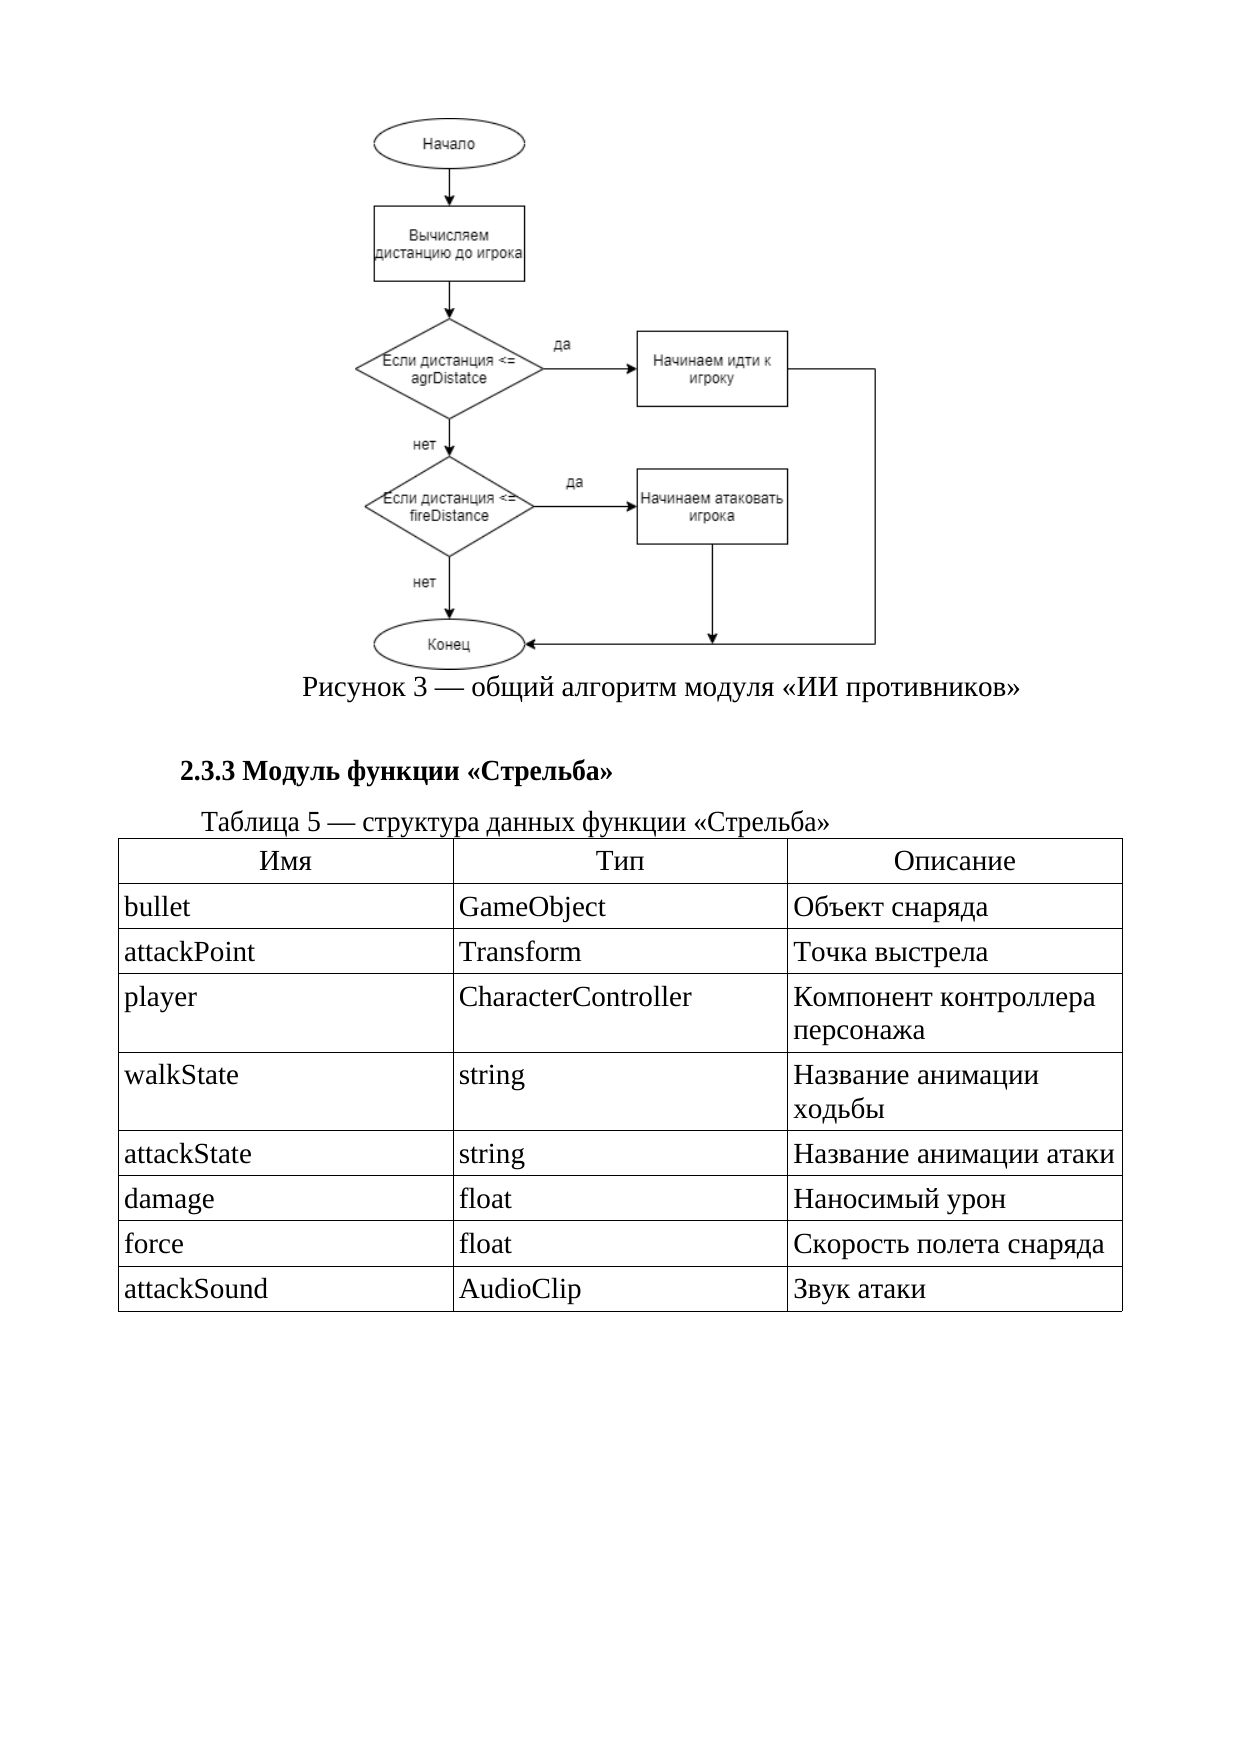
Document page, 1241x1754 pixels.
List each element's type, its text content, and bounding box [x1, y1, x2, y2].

table_cell string [454, 1053, 787, 1130]
table_cell attackPoint [119, 929, 453, 973]
table_cell Название анимации атаки [788, 1131, 1122, 1175]
table_cell CharacterController [454, 974, 787, 1052]
table_cell walkState [119, 1053, 453, 1130]
table_cell GameObject [454, 884, 787, 928]
table_header Описание [788, 839, 1122, 883]
table_cell force [119, 1221, 453, 1266]
table_cell Скорость полета снаряда [788, 1221, 1122, 1266]
subtitle 2.3.3 Модуль функции «Стрельба» [180, 753, 1122, 787]
table_cell AudioClip [454, 1267, 787, 1311]
table_cell float [454, 1221, 787, 1266]
picture [355, 118, 886, 670]
subtitle Таблица 5 — структура данных функции «Стрельба» [118, 804, 1122, 838]
table_header Тип [454, 839, 787, 883]
table_cell string [454, 1131, 787, 1175]
table_cell Точка выстрела [788, 929, 1122, 973]
table_cell Наносимый урон [788, 1176, 1122, 1220]
table_cell Название анимации ходьбы [788, 1053, 1122, 1130]
table_cell attackSound [119, 1267, 453, 1311]
table_header Имя [119, 839, 453, 883]
text Рисунок 3 — общий алгоритм модуля «ИИ противников» [118, 670, 1122, 703]
table_cell bullet [119, 884, 453, 928]
table_cell attackState [119, 1131, 453, 1175]
table_cell Объект снаряда [788, 884, 1122, 928]
table_cell Transform [454, 929, 787, 973]
table_cell Звук атаки [788, 1267, 1122, 1311]
table_cell Компонент контроллера персонажа [788, 974, 1122, 1052]
table_cell float [454, 1176, 787, 1220]
table_cell player [119, 974, 453, 1052]
table_cell damage [119, 1176, 453, 1220]
